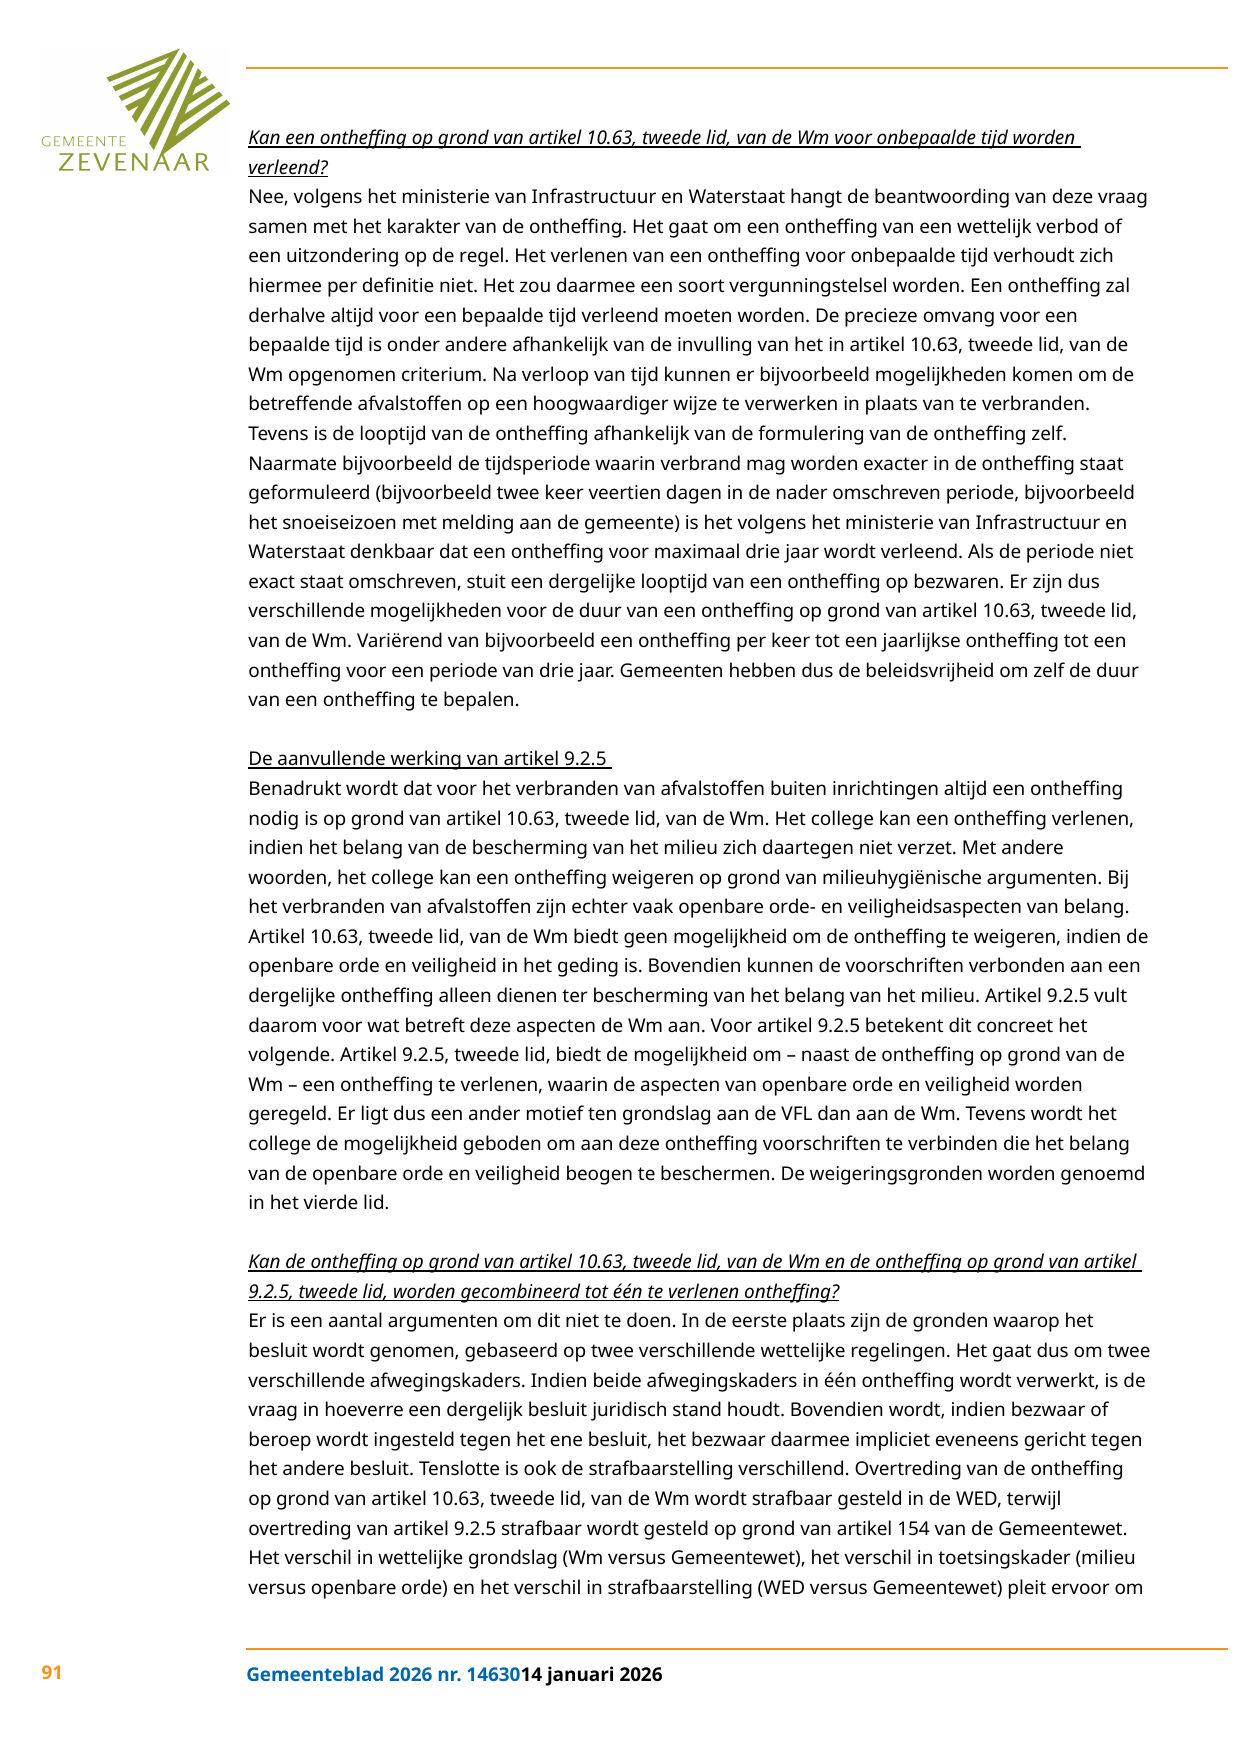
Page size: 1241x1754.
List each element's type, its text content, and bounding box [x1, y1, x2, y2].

text Kan een ontheffing op grond van artikel 10.63, tweede lid, van de Wm voor onbepaalde tijd worden verleend? [248, 124, 1152, 180]
text De aanvullende werking van artikel 9.2.5 [248, 746, 1152, 771]
text Kan de ontheffing op grond van artikel 10.63, tweede lid, van de Wm en de ontheffing op grond van artikel 9.2.5, tweede lid, worden gecombineerd tot één te verlenen ontheffing? [248, 1248, 1152, 1304]
text Het verschil in wettelijke grondslag (Wm versus Gemeentewet), het verschil in toetsingskader (milieu versus openbare orde) en het verschil in strafbaarstelling (WED versus Gemeentewet) pleit ervoor om [248, 1544, 1152, 1600]
text Benadrukt wordt dat voor het verbranden van afvalstoffen buiten inrichtingen altijd een ontheffing nodig is op grond van artikel 10.63, tweede lid, van de Wm. Het college kan een ontheffing verlenen, indien het belang van de bescherming van het milieu zich daartegen niet verzet. Met andere woorden, het college kan een ontheffing weigeren op grond van milieuhygiënische argumenten. Bij het verbranden van afvalstoffen zijn echter vaak openbare orde- en veiligheidsaspecten van belang. Artikel 10.63, tweede lid, van de Wm biedt geen mogelijkheid om de ontheffing te weigeren, indien de openbare orde en veiligheid in het geding is. Bovendien kunnen de voorschriften verbonden aan een dergelijke ontheffing alleen dienen ter bescherming van het belang van het milieu. Artikel 9.2.5 vult daarom voor wat betreft deze aspecten de Wm aan. Voor artikel 9.2.5 betekent dit concreet het volgende. Artikel 9.2.5, tweede lid, biedt de mogelijkheid om – naast de ontheffing op grond van de Wm – een ontheffing te verlenen, waarin de aspecten van openbare orde en veiligheid worden geregeld. Er ligt dus een ander motief ten grondslag aan de VFL dan aan de Wm. Tevens wordt het college de mogelijkheid geboden om aan deze ontheffing voorschriften te verbinden die het belang van de openbare orde en veiligheid beogen te beschermen. De weigeringsgronden worden genoemd in het vierde lid. [248, 775, 1152, 1215]
text Er is een aantal argumenten om dit niet te doen. In de eerste plaats zijn de gronden waarop het besluit wordt genomen, gebaseerd op twee verschillende wettelijke regelingen. Het gaat dus om twee verschillende afwegingskaders. Indien beide afwegingskaders in één ontheffing wordt verwerkt, is de vraag in hoeverre een dergelijk besluit juridisch stand houdt. Bovendien wordt, indien bezwaar of beroep wordt ingesteld tegen het ene besluit, het bezwaar daarmee impliciet eveneens gericht tegen het andere besluit. Tenslotte is ook de strafbaarstelling verschillend. Overtreding van de ontheffing op grond van artikel 10.63, tweede lid, van de Wm wordt strafbaar gesteld in de WED, terwijl overtreding van artikel 9.2.5 strafbaar wordt gesteld op grond van artikel 154 van de Gemeentewet. [248, 1308, 1152, 1541]
picture [41, 47, 231, 172]
text Nee, volgens het ministerie van Infrastructuur en Waterstaat hangt de beantwoording van deze vraag samen met het karakter van de ontheffing. Het gaat om een ontheffing van een wettelijk verbod of een uitzondering op de regel. Het verlenen van een ontheffing voor onbepaalde tijd verhoudt zich hiermee per definitie niet. Het zou daarmee een soort vergunningstelsel worden. Een ontheffing zal derhalve altijd voor een bepaalde tijd verleend moeten worden. De precieze omvang voor een bepaalde tijd is onder andere afhankelijk van de invulling van het in artikel 10.63, tweede lid, van de Wm opgenomen criterium. Na verloop van tijd kunnen er bijvoorbeeld mogelijkheden komen om de betreffende afvalstoffen op een hoogwaardiger wijze te verwerken in plaats van te verbranden. Tevens is de looptijd van de ontheffing afhankelijk van de formulering van de ontheffing zelf. Naarmate bijvoorbeeld de tijdsperiode waarin verbrand mag worden exacter in de ontheffing staat geformuleerd (bijvoorbeeld twee keer veertien dagen in de nader omschreven periode, bijvoorbeeld het snoeiseizoen met melding aan de gemeente) is het volgens het ministerie van Infrastructuur en Waterstaat denkbaar dat een ontheffing voor maximaal drie jaar wordt verleend. Als de periode niet exact staat omschreven, stuit een dergelijke looptijd van een ontheffing op bezwaren. Er zijn dus verschillende mogelijkheden voor de duur van een ontheffing op grond van artikel 10.63, tweede lid, van de Wm. Variërend van bijvoorbeeld een ontheffing per keer tot een jaarlijkse ontheffing tot een ontheffing voor een periode van drie jaar. Gemeenten hebben dus de beleidsvrijheid om zelf de duur van een ontheffing te bepalen. [248, 183, 1152, 712]
